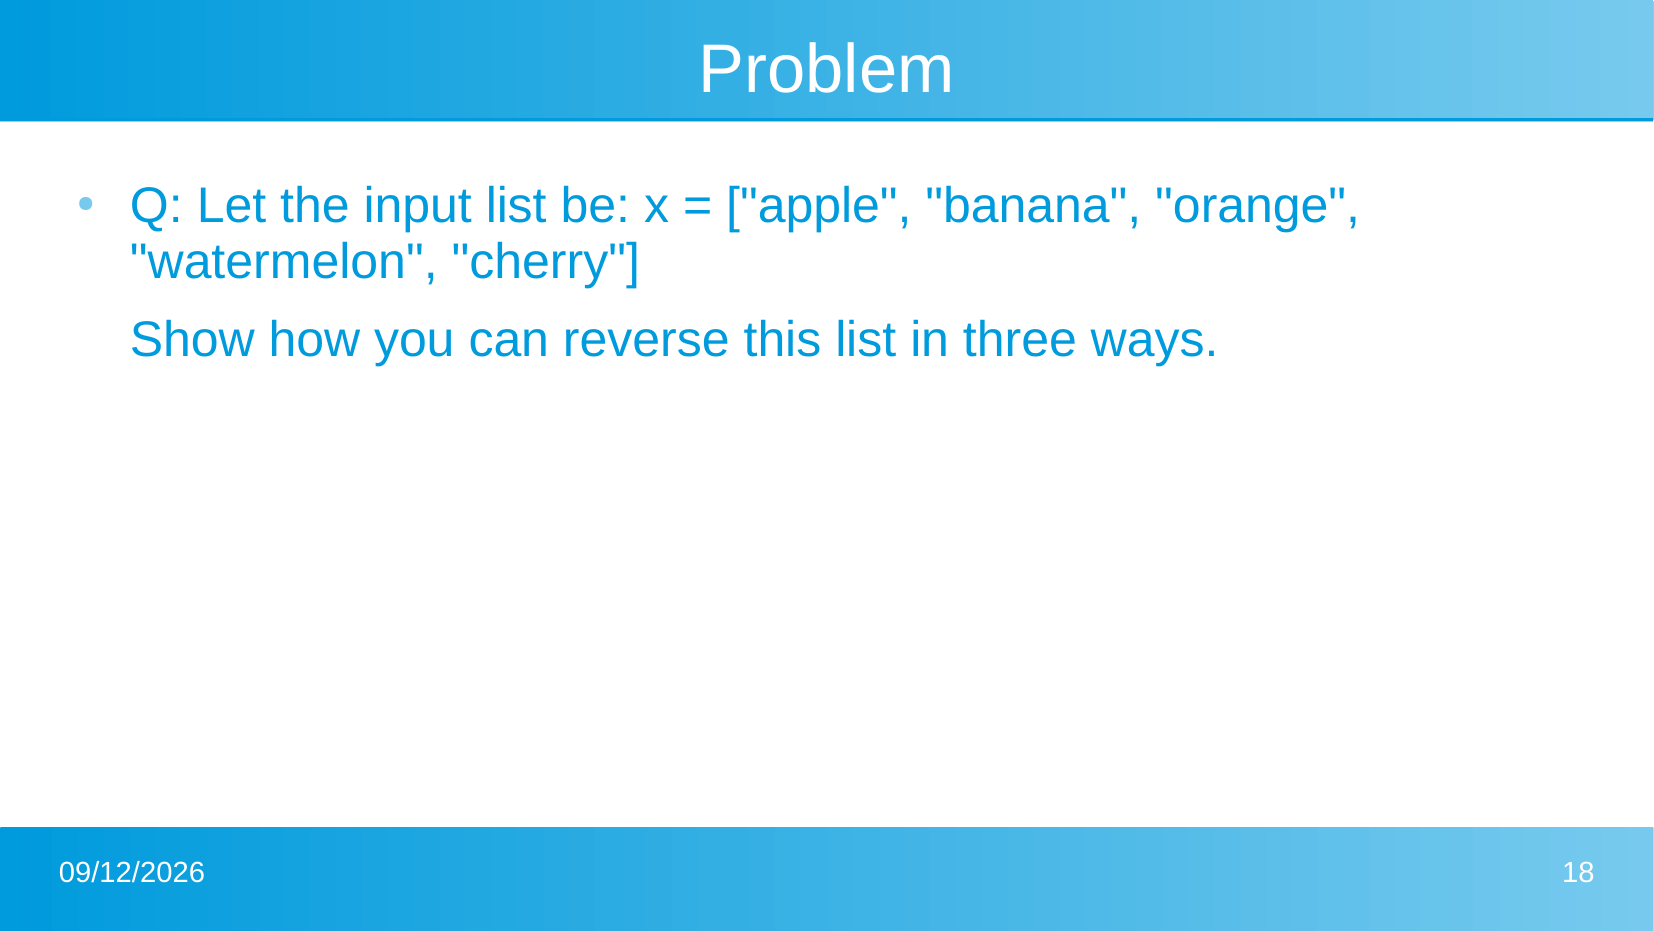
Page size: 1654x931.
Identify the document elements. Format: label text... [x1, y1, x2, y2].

list Q: Let the input list be: x = ["apple", "banana", "orange", "watermelon", "cherry"] Show how you can reverse this list in three ways. [59, 177, 1595, 768]
title Problem [59, 29, 1595, 108]
